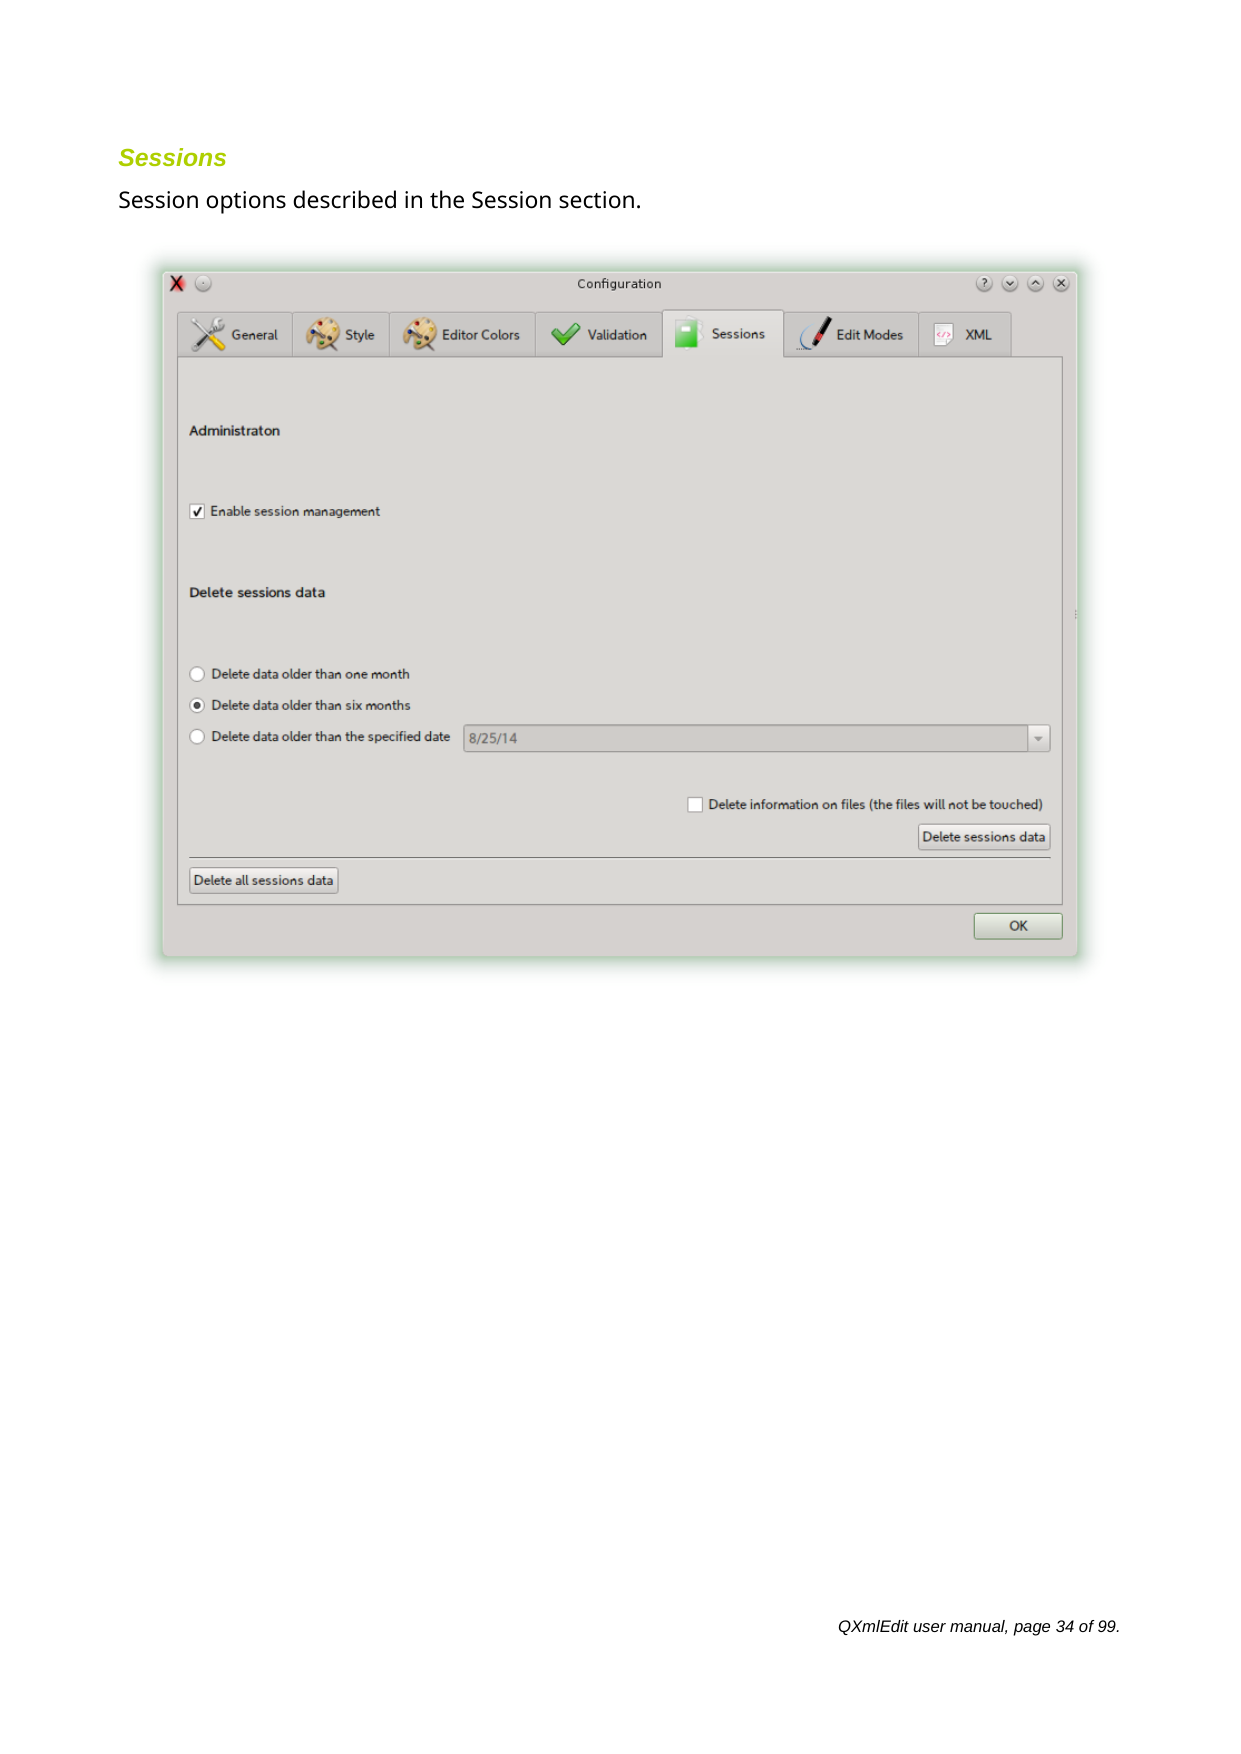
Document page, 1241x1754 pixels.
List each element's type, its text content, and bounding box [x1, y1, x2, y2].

subtitle Sessions [118, 143, 1122, 172]
text Session options described in the Session section. [118, 184, 1122, 215]
picture [118, 227, 1122, 1001]
